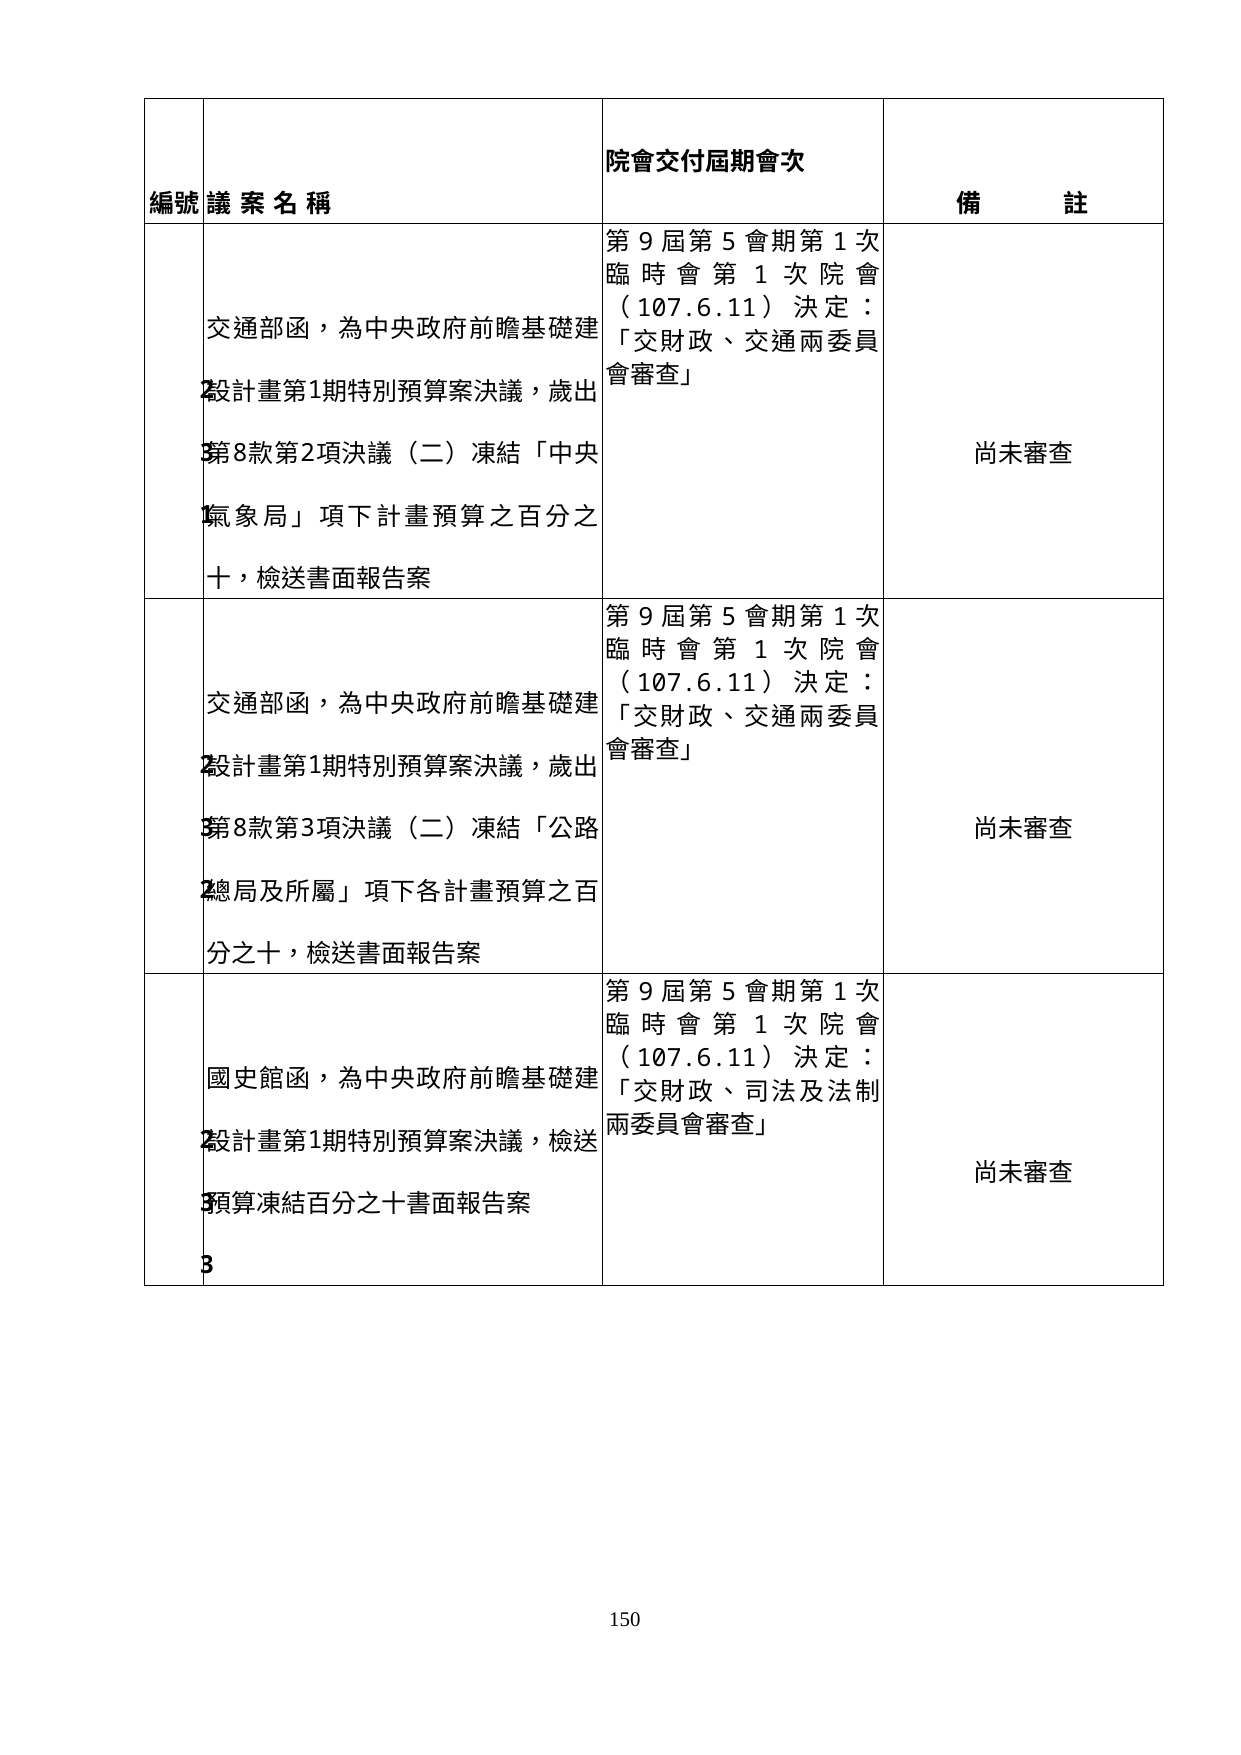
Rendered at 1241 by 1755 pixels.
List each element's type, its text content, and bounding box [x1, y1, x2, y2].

table_cell [145, 224, 203, 597]
table_header 編號 [145, 99, 203, 222]
table_cell 交通部函，為中央政府前瞻基礎建設計畫第1期特別預算案決議，歲出第8款第3項決議（二）凍結「公路總局及所屬」項下各計畫預算之百分之十，檢送書面報告案 [204, 599, 602, 972]
table_cell 第9屆第5會期第1次臨時會第1次院會（107.6.11）決定：「交財政、交通兩委員會審查」 [603, 224, 883, 597]
table_cell 第9屆第5會期第1次臨時會第1次院會（107.6.11）決定：「交財政、交通兩委員會審查」 [603, 599, 883, 972]
table_cell 國史館函，為中央政府前瞻基礎建設計畫第1期特別預算案決議，檢送預算凍結百分之十書面報告案 [204, 974, 602, 1285]
table_cell [145, 974, 203, 1285]
table_cell 尚未審查 [884, 974, 1163, 1285]
table_header 議案名稱 [204, 99, 602, 222]
table_header 備 註 [884, 99, 1163, 222]
table_cell [145, 599, 203, 972]
table_cell 第9屆第5會期第1次臨時會第1次院會（107.6.11）決定：「交財政、司法及法制兩委員會審查」 [603, 974, 883, 1285]
table_cell 交通部函，為中央政府前瞻基礎建設計畫第1期特別預算案決議，歲出第8款第2項決議（二）凍結「中央氣象局」項下計畫預算之百分之十，檢送書面報告案 [204, 224, 602, 597]
table_cell 尚未審查 [884, 599, 1163, 972]
table_cell 尚未審查 [884, 224, 1163, 597]
table_header 院會交付屆期會次 [603, 99, 883, 222]
